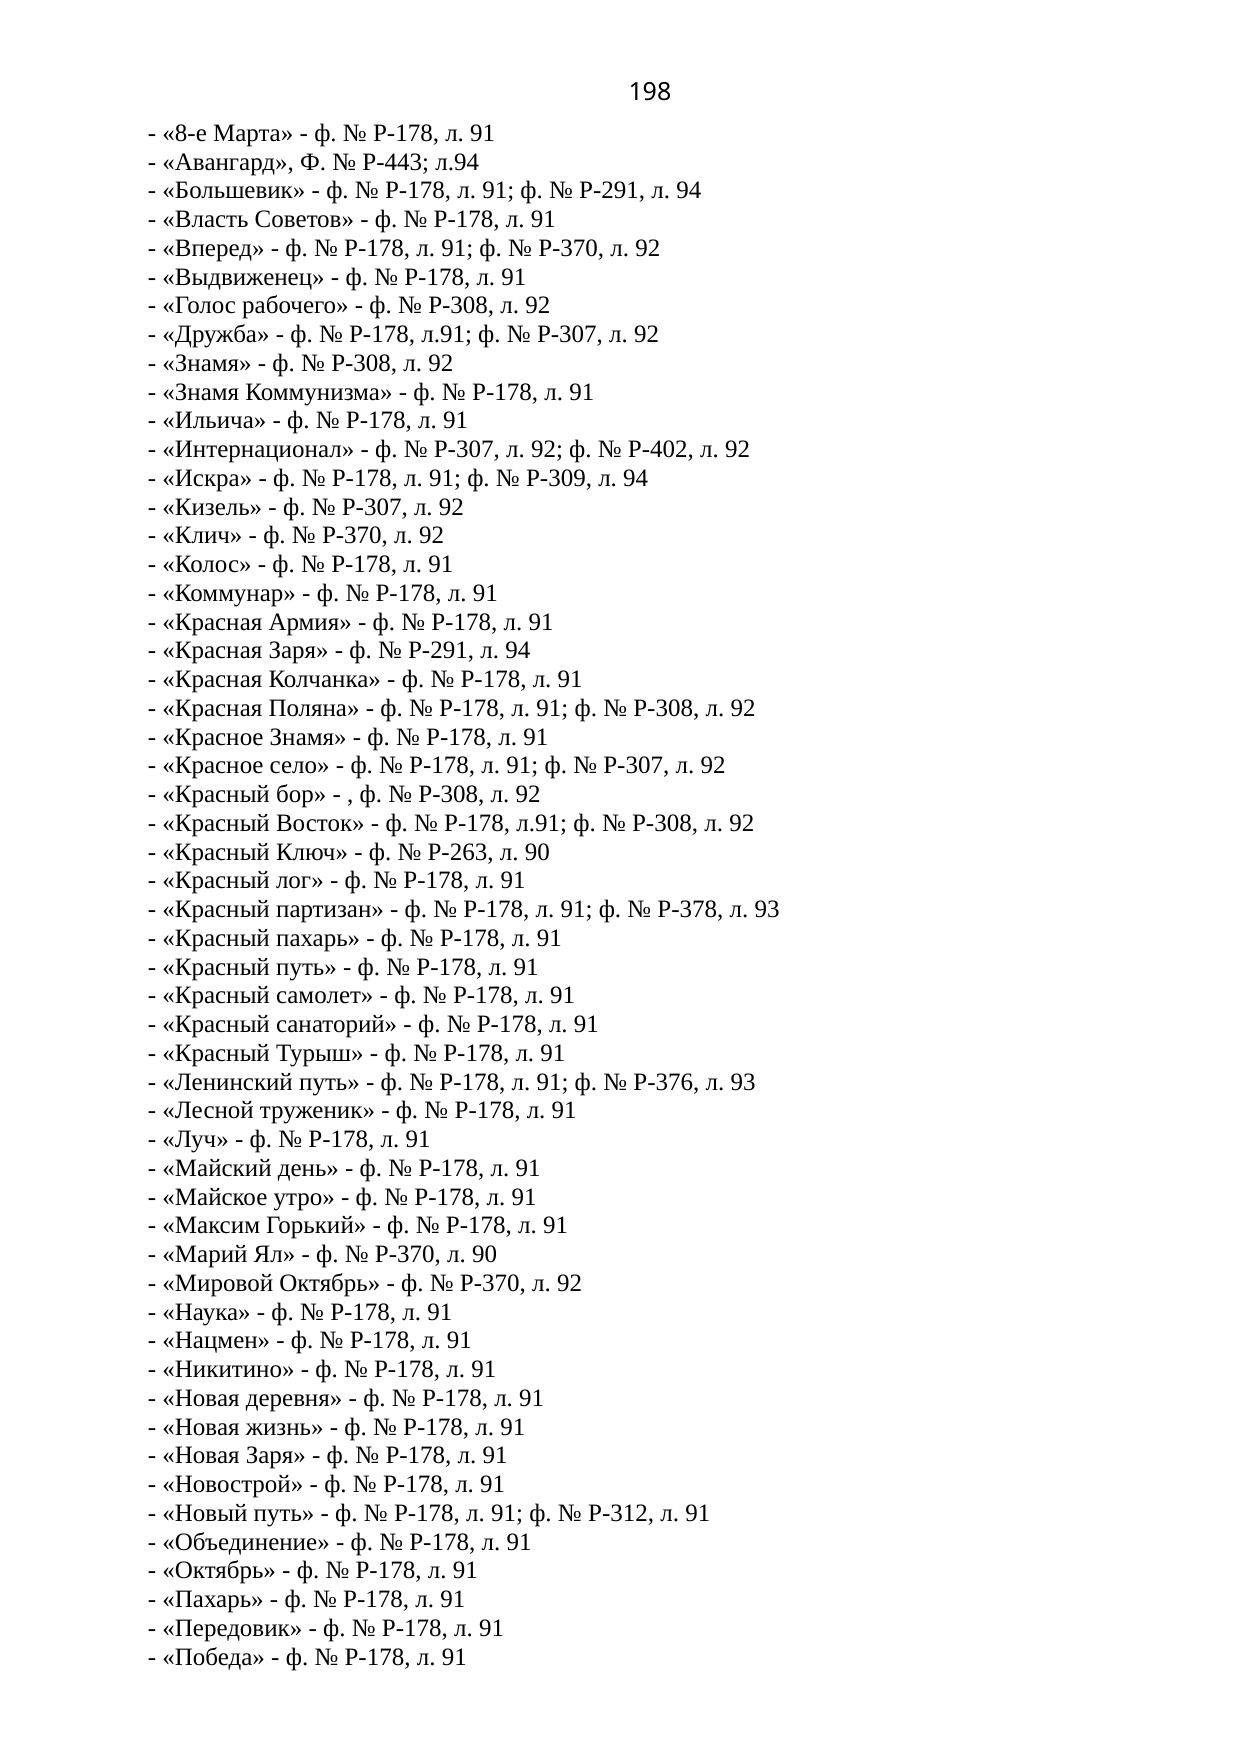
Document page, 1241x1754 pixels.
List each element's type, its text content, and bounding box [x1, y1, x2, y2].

text - «Красный Турыш» - ф. № Р-178, л. 91 [148, 1038, 1181, 1067]
text - «Колос» - ф. № Р-178, л. 91 [148, 549, 1181, 578]
text - «Клич» - ф. № Р-370, л. 92 [148, 521, 1181, 549]
text - «Красная Заря» - ф. № Р-291, л. 94 [148, 636, 1181, 664]
text - «Нацмен» - ф. № Р-178, л. 91 [148, 1326, 1181, 1354]
text - «Знамя» - ф. № Р-308, л. 92 [148, 348, 1181, 377]
text - «Красная Армия» - ф. № Р-178, л. 91 [148, 607, 1181, 636]
text - «Майский день» - ф. № Р-178, л. 91 [148, 1153, 1181, 1182]
text - «Кизель» - ф. № Р-307, л. 92 [148, 492, 1181, 521]
text - «Власть Советов» - ф. № Р-178, л. 91 [148, 204, 1181, 233]
text - «Красный бор» - , ф. № Р-308, л. 92 [148, 779, 1181, 808]
text - «Никитино» - ф. № Р-178, л. 91 [148, 1354, 1181, 1383]
text - «Красное село» - ф. № Р-178, л. 91; ф. № Р-307, л. 92 [148, 751, 1181, 779]
text - «Пахарь» - ф. № Р-178, л. 91 [148, 1584, 1181, 1613]
text - «Новострой» - ф. № Р-178, л. 91 [148, 1469, 1181, 1498]
text - «8-е Марта» - ф. № Р-178, л. 91 [148, 118, 1181, 147]
text - «Красный пахарь» - ф. № Р-178, л. 91 [148, 923, 1181, 952]
text - «Большевик» - ф. № Р-178, л. 91; ф. № Р-291, л. 94 [148, 176, 1181, 204]
text - «Объединение» - ф. № Р-178, л. 91 [148, 1527, 1181, 1556]
text - «Победа» - ф. № Р-178, л. 91 [148, 1642, 1181, 1671]
text - «Максим Горький» - ф. № Р-178, л. 91 [148, 1211, 1181, 1239]
text - «Красный самолет» - ф. № Р-178, л. 91 [148, 981, 1181, 1009]
text - «Новая деревня» - ф. № Р-178, л. 91 [148, 1383, 1181, 1412]
text - «Красная Поляна» - ф. № Р-178, л. 91; ф. № Р-308, л. 92 [148, 693, 1181, 722]
text - «Красное Знамя» - ф. № Р-178, л. 91 [148, 722, 1181, 751]
text - «Голос рабочего» - ф. № Р-308, л. 92 [148, 291, 1181, 319]
text - «Передовик» - ф. № Р-178, л. 91 [148, 1613, 1181, 1642]
text - «Майское утро» - ф. № Р-178, л. 91 [148, 1182, 1181, 1211]
text - «Марий Ял» - ф. № Р-370, л. 90 [148, 1239, 1181, 1268]
text - «Искра» - ф. № Р-178, л. 91; ф. № Р-309, л. 94 [148, 463, 1181, 492]
text - «Новая Заря» - ф. № Р-178, л. 91 [148, 1441, 1181, 1469]
text - «Красный санаторий» - ф. № Р-178, л. 91 [148, 1009, 1181, 1038]
text - «Интернационал» - ф. № Р-307, л. 92; ф. № Р-402, л. 92 [148, 434, 1181, 463]
text - «Ильича» - ф. № Р-178, л. 91 [148, 406, 1181, 434]
text - «Луч» - ф. № Р-178, л. 91 [148, 1124, 1181, 1153]
text - «Красный Восток» - ф. № Р-178, л.91; ф. № Р-308, л. 92 [148, 808, 1181, 837]
text - «Дружба» - ф. № Р-178, л.91; ф. № Р-307, л. 92 [148, 319, 1181, 348]
text - «Красный путь» - ф. № Р-178, л. 91 [148, 952, 1181, 981]
text - «Красный партизан» - ф. № Р-178, л. 91; ф. № Р-378, л. 93 [148, 894, 1181, 923]
text - «Новый путь» - ф. № Р-178, л. 91; ф. № Р-312, л. 91 [148, 1498, 1181, 1527]
text - «Красная Колчанка» - ф. № Р-178, л. 91 [148, 664, 1181, 693]
text - «Наука» - ф. № Р-178, л. 91 [148, 1297, 1181, 1326]
text - «Красный Ключ» - ф. № Р-263, л. 90 [148, 837, 1181, 866]
text - «Красный лог» - ф. № Р-178, л. 91 [148, 866, 1181, 894]
text - «Знамя Коммунизма» - ф. № Р-178, л. 91 [148, 377, 1181, 406]
text - «Ленинский путь» - ф. № Р-178, л. 91; ф. № Р-376, л. 93 [148, 1067, 1181, 1096]
text - «Вперед» - ф. № Р-178, л. 91; ф. № Р-370, л. 92 [148, 233, 1181, 262]
text - «Новая жизнь» - ф. № Р-178, л. 91 [148, 1412, 1181, 1441]
text - «Выдвиженец» - ф. № Р-178, л. 91 [148, 262, 1181, 291]
text - «Октябрь» - ф. № Р-178, л. 91 [148, 1556, 1181, 1584]
text - «Лесной труженик» - ф. № Р-178, л. 91 [148, 1096, 1181, 1124]
text - «Коммунар» - ф. № Р-178, л. 91 [148, 578, 1181, 607]
text - «Авангард», Ф. № Р-443; л.94 [148, 147, 1181, 176]
text - «Мировой Октябрь» - ф. № Р-370, л. 92 [148, 1268, 1181, 1297]
